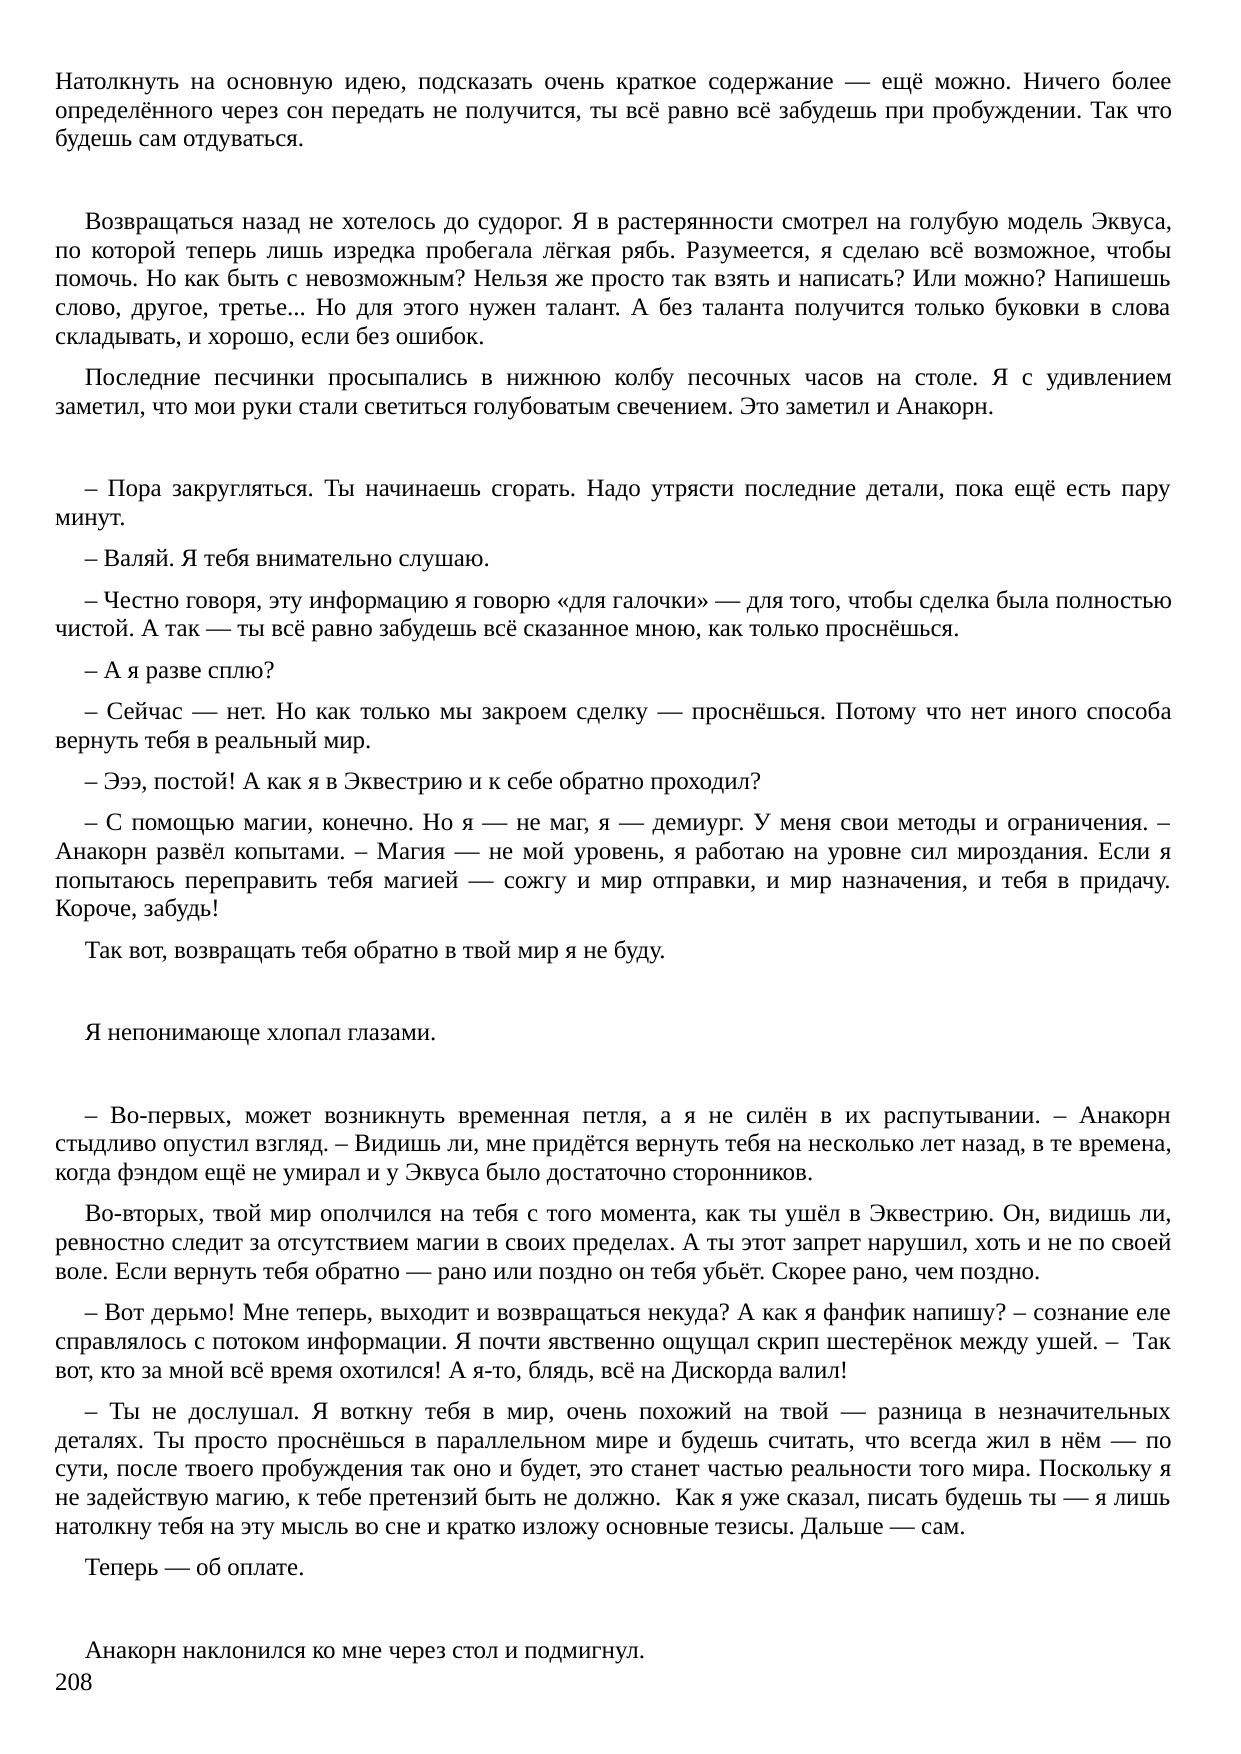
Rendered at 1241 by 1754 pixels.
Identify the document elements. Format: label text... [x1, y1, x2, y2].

text – Эээ, постой! А как я в Эквестрию и к себе обратно проходил? [55, 766, 1173, 795]
text – Ты не дослушал. Я воткну тебя в мир, очень похожий на твой — разница в незначительных деталях. Ты просто проснёшься в параллельном мире и будешь считать, что всегда жил в нём — по сути, после твоего пробуждения так оно и будет, это станет частью реальности того мира. Поскольку я не задействую магию, к тебе претензий быть не должно. Как я уже сказал, писать будешь ты — я лишь натолкну тебя на эту мысль во сне и кратко изложу основные тезисы. Дальше — сам. [55, 1396, 1173, 1540]
text – Валяй. Я тебя внимательно слушаю. [55, 543, 1173, 572]
text Во-вторых, твой мир ополчился на тебя с того момента, как ты ушёл в Эквестрию. Он, видишь ли, ревностно следит за отсутствием магии в своих пределах. А ты этот запрет нарушил, хоть и не по своей воле. Если вернуть тебя обратно — рано или поздно он тебя убьёт. Скорее рано, чем поздно. [55, 1198, 1173, 1285]
text – А я разве сплю? [55, 655, 1173, 683]
text – Во-первых, может возникнуть временная петля, а я не силён в их распутывании. – Анакорн стыдливо опустил взгляд. – Видишь ли, мне придётся вернуть тебя на несколько лет назад, в те времена, когда фэндом ещё не умирал и у Эквуса было достаточно сторонников. [55, 1100, 1173, 1186]
text Теперь — об оплате. [55, 1552, 1173, 1581]
text Я непонимающе хлопал глазами. [55, 1017, 1173, 1046]
text Так вот, возвращать тебя обратно в твой мир я не буду. [55, 935, 1173, 963]
text Последние песчинки просыпались в нижнюю колбу песочных часов на столе. Я с удивлением заметил, что мои руки стали светиться голубоватым свечением. Это заметил и Анакорн. [55, 362, 1173, 420]
text – Честно говоря, эту информацию я говорю «для галочки» — для того, чтобы сделка была полностью чистой. А так — ты всё равно забудешь всё сказанное мною, как только проснёшься. [55, 585, 1173, 642]
text Анакорн наклонился ко мне через стол и подмигнул. [55, 1635, 1173, 1663]
text – Вот дерьмо! Мне теперь, выходит и возвращаться некуда? А как я фанфик напишу? – сознание еле справлялось с потоком информации. Я почти явственно ощущал скрип шестерёнок между ушей. – Так вот, кто за мной всё время охотился! А я-то, блядь, всё на Дискорда валил! [55, 1297, 1173, 1383]
text – Сейчас — нет. Но как только мы закроем сделку — проснёшься. Потому что нет иного способа вернуть тебя в реальный мир. [55, 696, 1173, 753]
text – С помощью магии, конечно. Но я — не маг, я — демиург. У меня свои методы и ограничения. – Анакорн развёл копытами. – Магия — не мой уровень, я работаю на уровне сил мироздания. Если я попытаюсь переправить тебя магией — сожгу и мир отправки, и мир назначения, и тебя в придачу. Короче, забудь! [55, 807, 1173, 922]
text Натолкнуть на основную идею, подсказать очень краткое содержание — ещё можно. Ничего более определённого через сон передать не получится, ты всё равно всё забудешь при пробуждении. Так что будешь сам отдуваться. [55, 66, 1173, 152]
text – Пора закругляться. Ты начинаешь сгорать. Надо утрясти последние детали, пока ещё есть пару минут. [55, 473, 1173, 531]
text Возвращаться назад не хотелось до судорог. Я в растерянности смотрел на голубую модель Эквуса, по которой теперь лишь изредка пробегала лёгкая рябь. Разумеется, я сделаю всё возможное, чтобы помочь. Но как быть с невозможным? Нельзя же просто так взять и написать? Или можно? Напишешь слово, другое, третье... Но для этого нужен талант. А без таланта получится только буковки в слова складывать, и хорошо, если без ошибок. [55, 206, 1173, 350]
